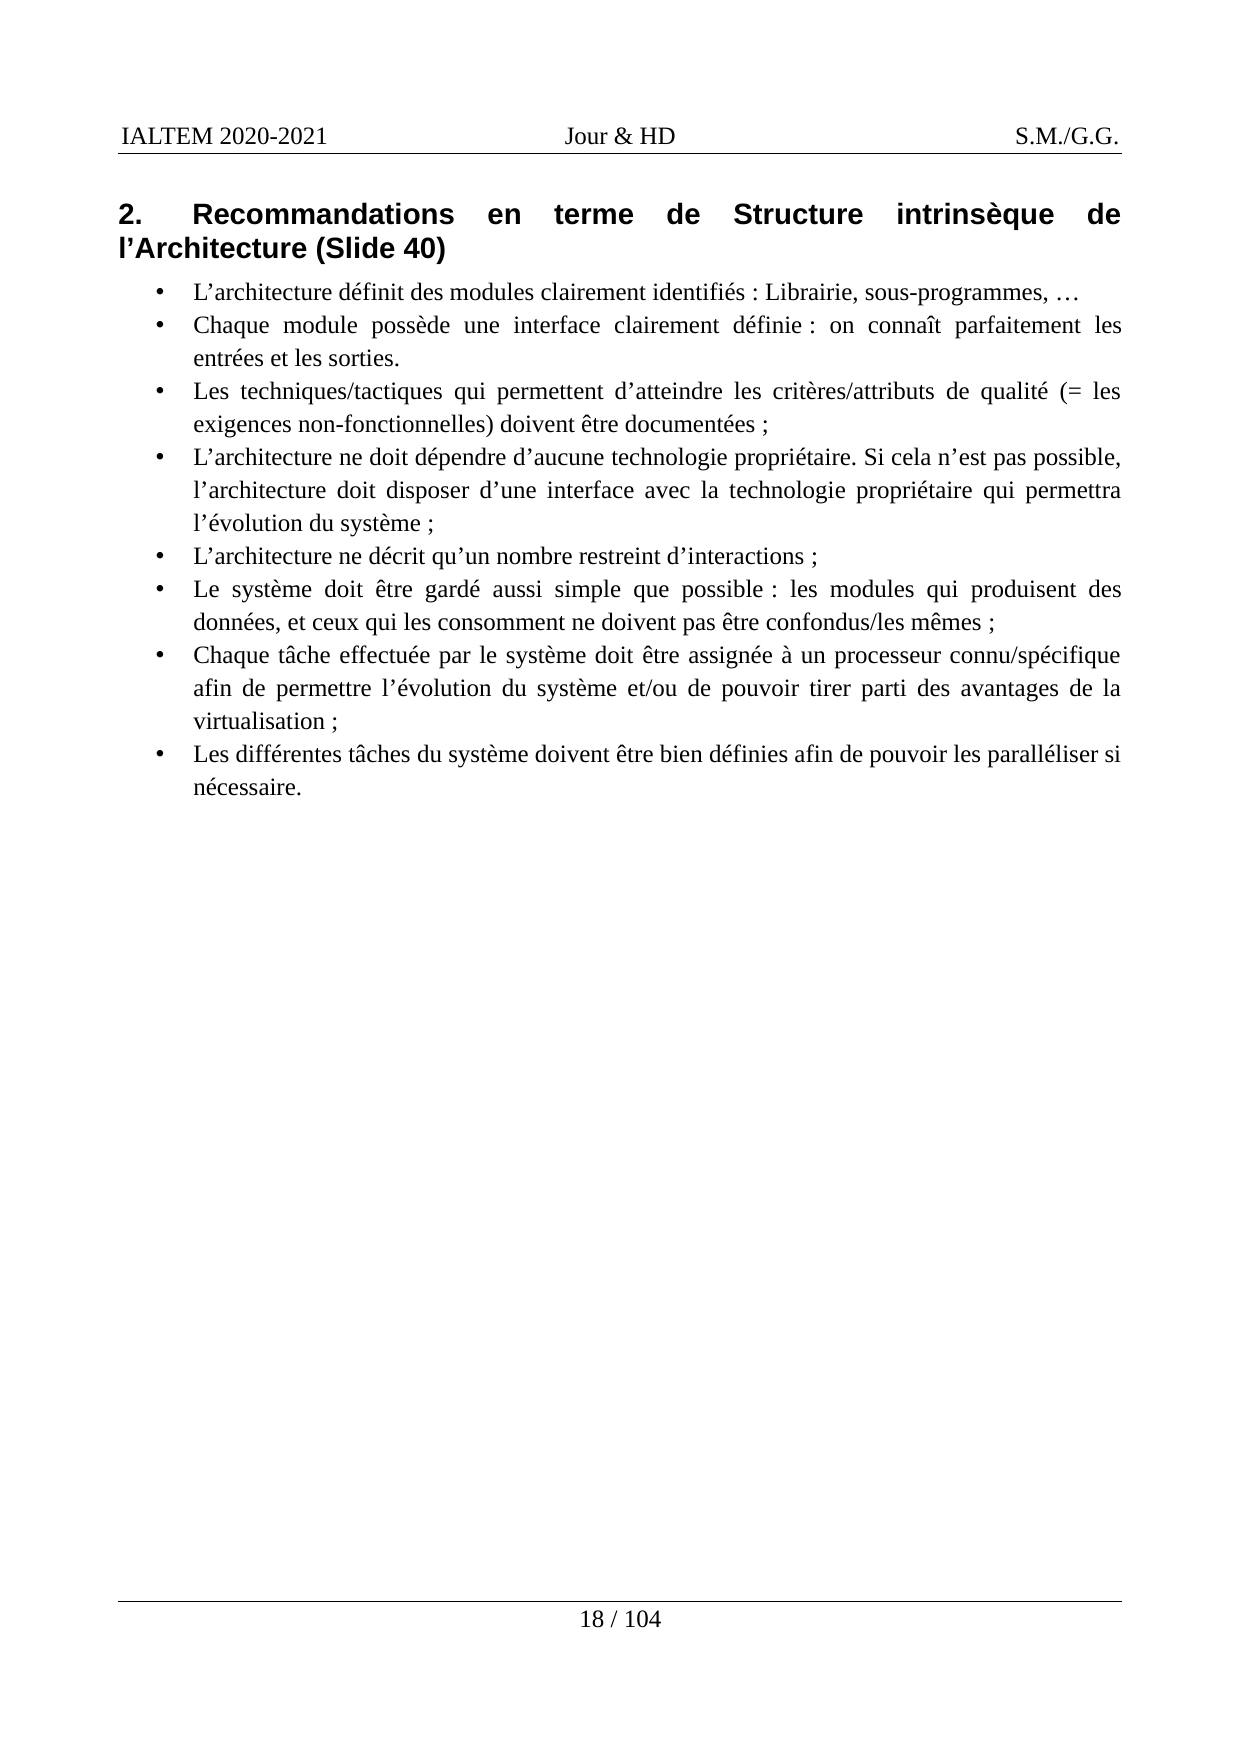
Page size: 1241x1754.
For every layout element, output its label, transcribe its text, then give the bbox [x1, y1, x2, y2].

list Chaque module possède une interface clairement définie : on connaît parfaitement les entrées et les sorties. [156, 310, 1122, 372]
list L’architecture ne doit dépendre d’aucune technologie propriétaire. Si cela n’est pas possible, l’architecture doit disposer d’une interface avec la technologie propriétaire qui permettra l’évolution du système ; [156, 442, 1122, 537]
list L’architecture définit des modules clairement identifiés : Librairie, sous-programmes, … [156, 277, 1122, 306]
list Le système doit être gardé aussi simple que possible : les modules qui produisent des données, et ceux qui les consomment ne doivent pas être confondus/les mêmes ; [156, 574, 1122, 636]
list L’architecture ne décrit qu’un nombre restreint d’interactions ; [156, 541, 1122, 570]
list Les techniques/tactiques qui permettent d’atteindre les critères/attributs de qualité (= les exigences non-fonctionnelles) doivent être documentées ; [156, 376, 1122, 438]
list Chaque tâche effectuée par le système doit être assignée à un processeur connu/spécifique afin de permettre l’évolution du système et/ou de pouvoir tirer parti des avantages de la virtualisation ; [156, 640, 1122, 735]
subtitle Recommandations en terme de Structure intrinsèque de l’Architecture (Slide 40) [118, 197, 1122, 264]
list Les différentes tâches du système doivent être bien définies afin de pouvoir les paralléliser si nécessaire. [156, 739, 1122, 801]
